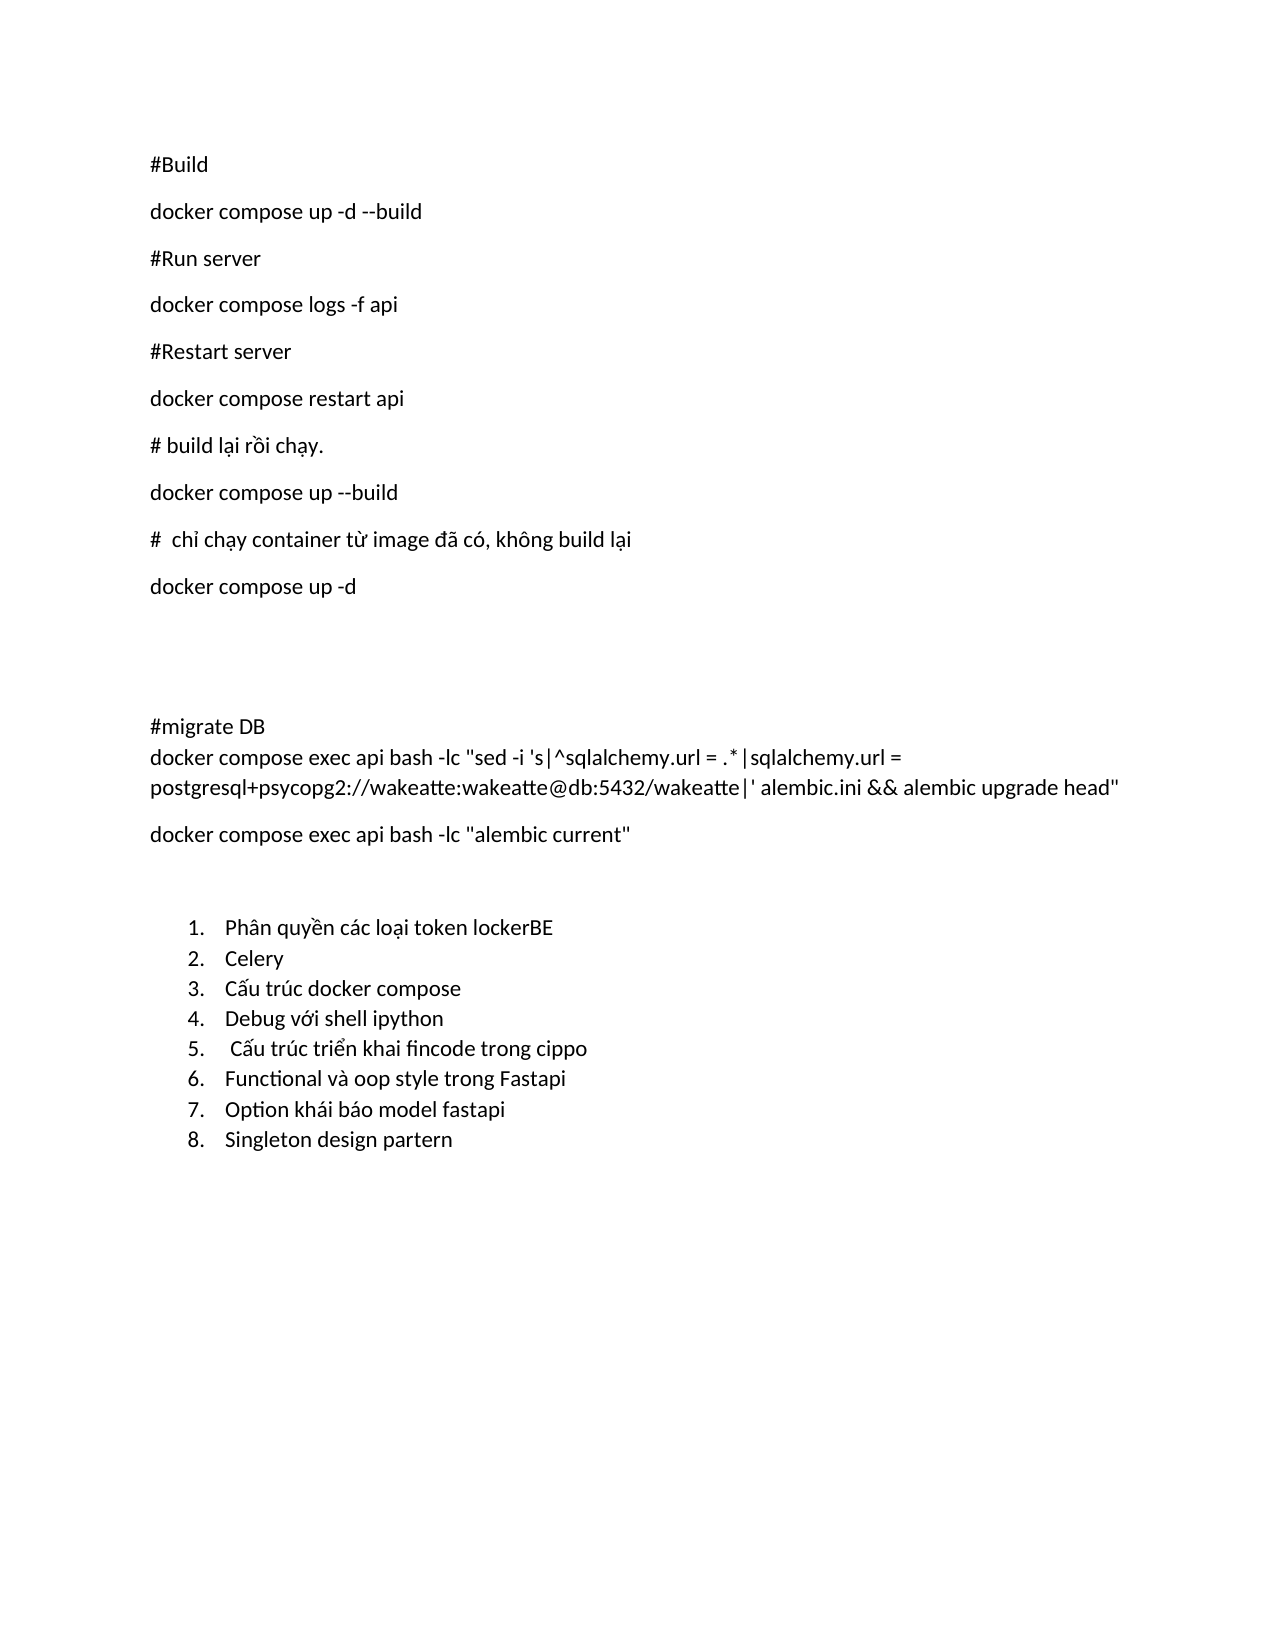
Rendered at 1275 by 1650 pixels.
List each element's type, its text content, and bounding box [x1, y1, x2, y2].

text #migrate DB docker compose exec api bash -lc "sed -i 's|^sqlalchemy.url = .*|sqlalchemy.url = postgresql+psycopg2://wakeatte:wakeatte@db:5432/wakeatte|' alembic.ini && alembic upgrade head" [150, 712, 1125, 801]
text #Build [150, 150, 1125, 178]
list Cấu trúc docker compose [187, 974, 1125, 1002]
list Phân quyền các loại token lockerBE [187, 913, 1125, 942]
text #Run server [150, 244, 1125, 272]
text # build lại rồi chạy. [150, 431, 1125, 459]
text docker compose restart api [150, 384, 1125, 412]
list Cấu trúc triển khai fincode trong cippo [187, 1034, 1125, 1062]
text docker compose up -d [150, 572, 1125, 600]
list Option khái báo model fastapi [187, 1095, 1125, 1123]
text docker compose exec api bash -lc "alembic current" [150, 820, 1125, 848]
list Celery [187, 944, 1125, 972]
text docker compose up -d --build [150, 197, 1125, 225]
text #Restart server [150, 337, 1125, 366]
text docker compose up --build [150, 478, 1125, 506]
list Functional và oop style trong Fastapi [187, 1064, 1125, 1093]
text docker compose logs -f api [150, 291, 1125, 319]
list Debug với shell ipython [187, 1004, 1125, 1032]
text # chỉ chạy container từ image đã có, không build lại [150, 525, 1125, 553]
list Singleton design partern [187, 1125, 1125, 1153]
